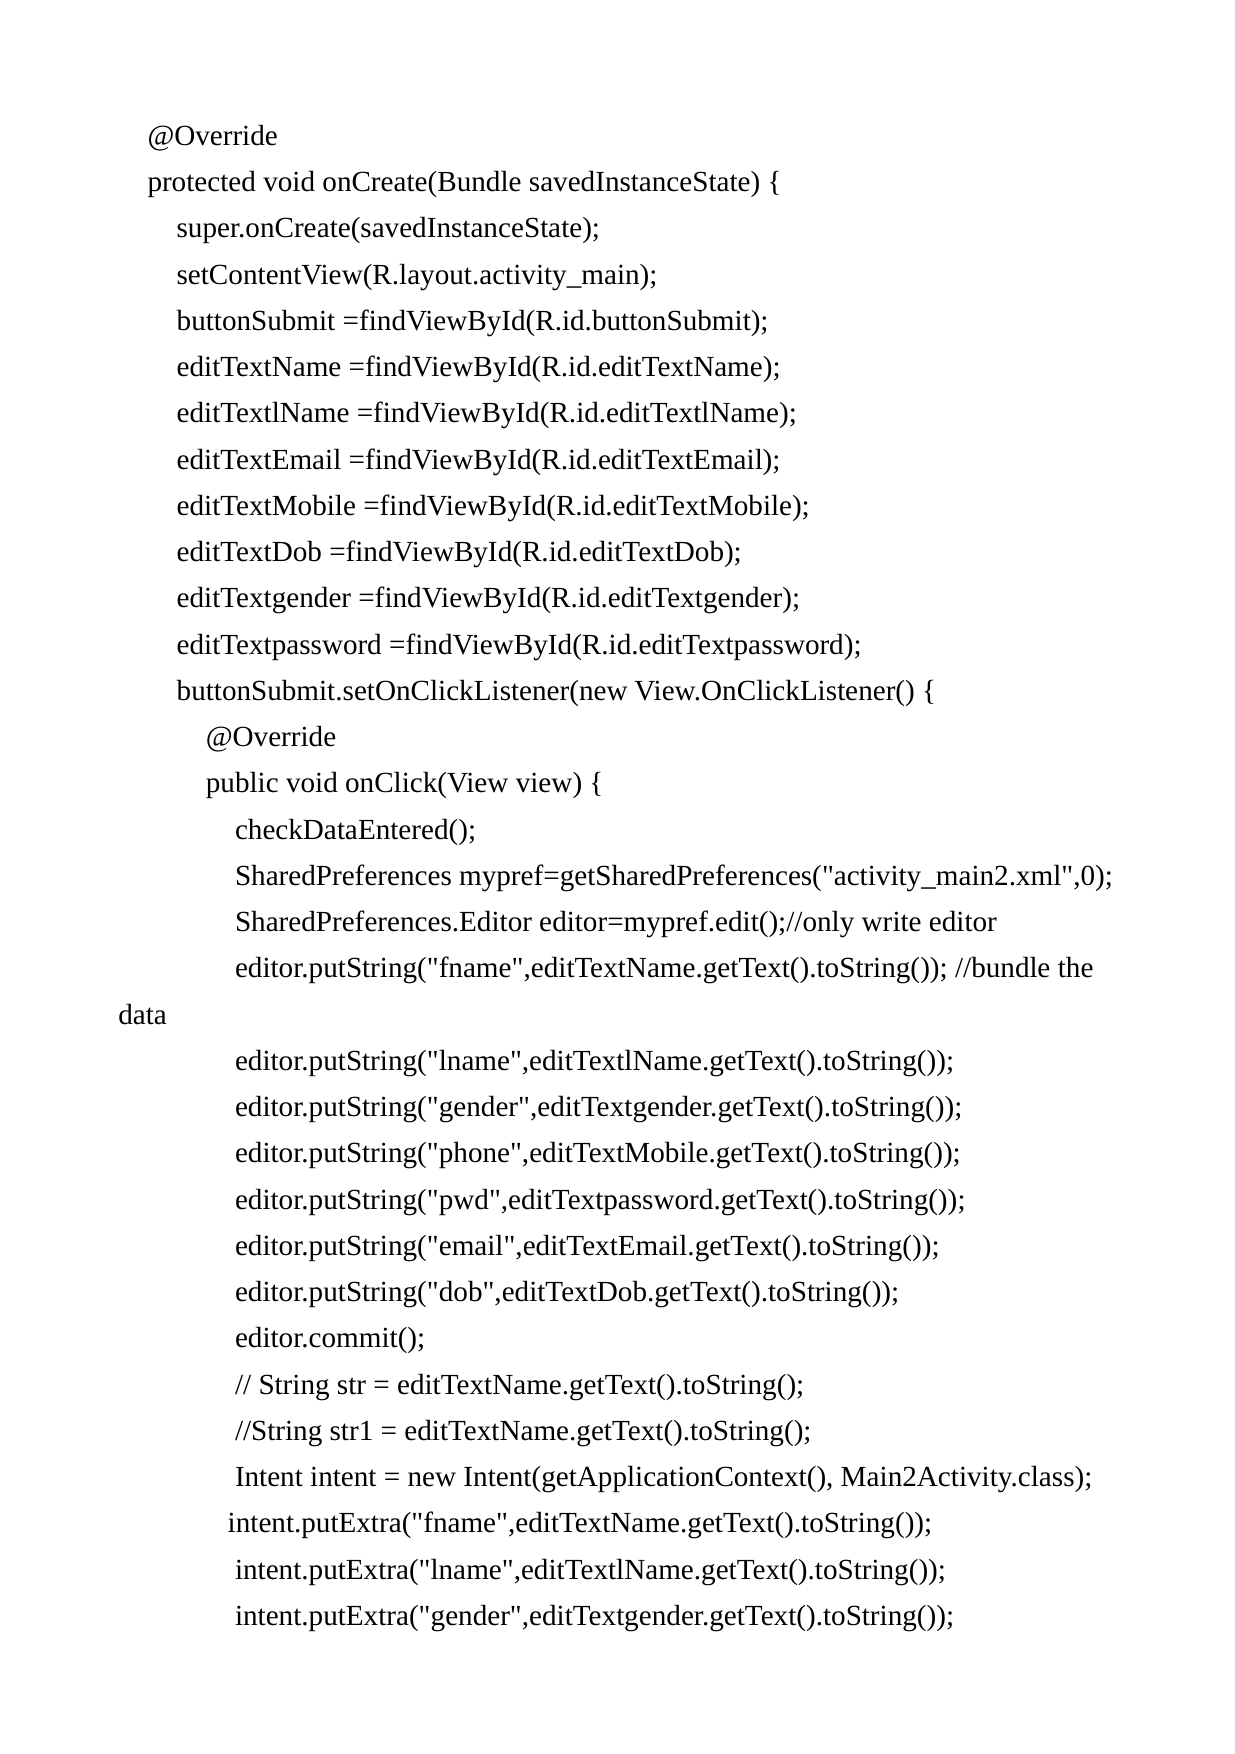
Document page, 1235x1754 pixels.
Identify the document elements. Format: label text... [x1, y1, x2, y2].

text editor.putString("fname",editTextName.getText().toString()); //bundle the data [118, 951, 1116, 1030]
text editor.putString("gender",editTextgender.getText().toString()); [118, 1089, 1116, 1123]
text public void onClick(View view) { [118, 766, 1116, 799]
text editTextpassword =findViewById(R.id.editTextpassword); [118, 627, 1116, 660]
text //String str1 = editTextName.getText().toString(); [118, 1413, 1116, 1447]
text editor.commit(); [118, 1321, 1116, 1354]
text editor.putString("email",editTextEmail.getText().toString()); [118, 1228, 1116, 1262]
text buttonSubmit.setOnClickListener(new View.OnClickListener() { [118, 673, 1116, 707]
text editTextgender =findViewById(R.id.editTextgender); [118, 581, 1116, 614]
text checkDataEntered(); [118, 812, 1116, 845]
text SharedPreferences mypref=getSharedPreferences("activity_main2.xml",0); [118, 858, 1116, 892]
text Intent intent = new Intent(getApplicationContext(), Main2Activity.class); [118, 1459, 1116, 1493]
text super.onCreate(savedInstanceState); [118, 211, 1116, 244]
text editor.putString("lname",editTextlName.getText().toString()); [118, 1043, 1116, 1077]
text SharedPreferences.Editor editor=mypref.edit();//only write editor [118, 904, 1116, 938]
text // String str = editTextName.getText().toString(); [118, 1367, 1116, 1400]
text editTextMobile =findViewById(R.id.editTextMobile); [118, 488, 1116, 522]
text @Override [118, 719, 1116, 753]
text editTextName =findViewById(R.id.editTextName); [118, 349, 1116, 383]
text editor.putString("pwd",editTextpassword.getText().toString()); [118, 1182, 1116, 1215]
text editTextDob =findViewById(R.id.editTextDob); [118, 534, 1116, 568]
text @Override [118, 118, 1116, 152]
text setContentView(R.layout.activity_main); [118, 257, 1116, 290]
text editor.putString("phone",editTextMobile.getText().toString()); [118, 1136, 1116, 1169]
text intent.putExtra("lname",editTextlName.getText().toString()); [118, 1552, 1116, 1585]
text buttonSubmit =findViewById(R.id.buttonSubmit); [118, 303, 1116, 337]
text intent.putExtra("fname",editTextName.getText().toString()); [118, 1506, 1116, 1539]
text editTextEmail =findViewById(R.id.editTextEmail); [118, 442, 1116, 475]
text editTextlName =findViewById(R.id.editTextlName); [118, 396, 1116, 429]
text editor.putString("dob",editTextDob.getText().toString()); [118, 1274, 1116, 1308]
text intent.putExtra("gender",editTextgender.getText().toString()); [118, 1598, 1116, 1632]
text protected void onCreate(Bundle savedInstanceState) { [118, 164, 1116, 198]
